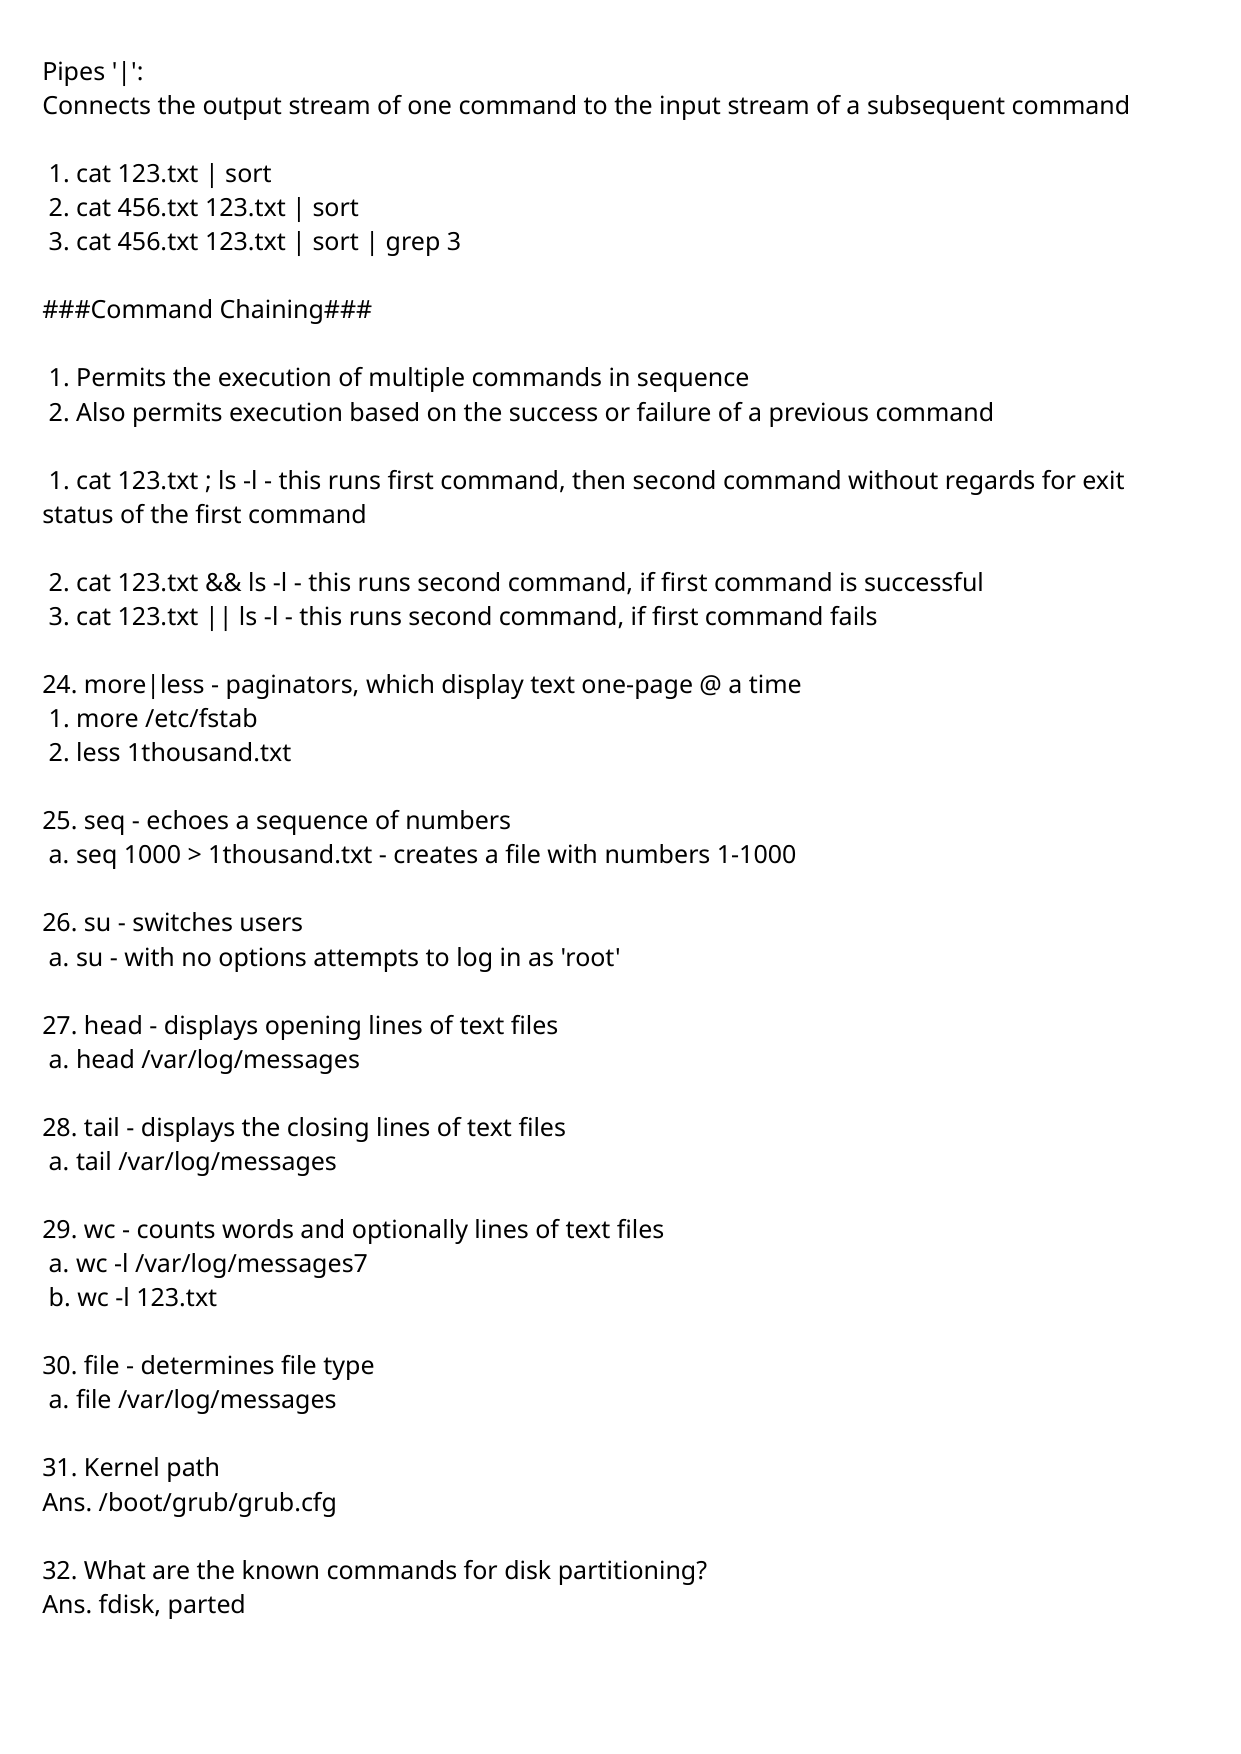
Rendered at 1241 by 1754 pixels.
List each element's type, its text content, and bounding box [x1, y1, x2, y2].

text 1. cat 123.txt ; ls -l - this runs first command, then second command without regards for exit status of the first command [42, 462, 1185, 530]
text 25. seq - echoes a sequence of numbers [42, 803, 1185, 837]
text 2. Also permits execution based on the success or failure of a previous command [42, 394, 1185, 428]
text Connects the output stream of one command to the input stream of a subsequent command [42, 88, 1185, 122]
text 3. cat 456.txt 123.txt | sort | grep 3 [42, 224, 1185, 258]
text 24. more|less - paginators, which display text one-page @ a time [42, 667, 1185, 701]
text a. seq 1000 > 1thousand.txt - creates a file with numbers 1-1000 [42, 837, 1185, 871]
text a. wc -l /var/log/messages7 [42, 1246, 1185, 1280]
text Ans. /boot/grub/grub.cfg [42, 1484, 1185, 1518]
text 2. cat 456.txt 123.txt | sort [42, 190, 1185, 224]
text 1. more /etc/fstab [42, 701, 1185, 735]
text 2. cat 123.txt && ls -l - this runs second command, if first command is successful [42, 564, 1185, 598]
text 1. Permits the execution of multiple commands in sequence [42, 360, 1185, 394]
text ###Command Chaining### [42, 292, 1185, 326]
text 29. wc - counts words and optionally lines of text files [42, 1212, 1185, 1246]
text 31. Kernel path [42, 1450, 1185, 1484]
text a. tail /var/log/messages [42, 1143, 1185, 1178]
text 1. cat 123.txt | sort [42, 156, 1185, 190]
text 30. file - determines file type [42, 1348, 1185, 1382]
text 26. su - switches users [42, 905, 1185, 939]
text a. head /var/log/messages [42, 1041, 1185, 1075]
text 32. What are the known commands for disk partitioning? [42, 1552, 1185, 1586]
text 28. tail - displays the closing lines of text files [42, 1109, 1185, 1143]
text a. su - with no options attempts to log in as 'root' [42, 939, 1185, 973]
text 27. head - displays opening lines of text files [42, 1007, 1185, 1041]
text 3. cat 123.txt || ls -l - this runs second command, if first command fails [42, 598, 1185, 633]
text b. wc -l 123.txt [42, 1280, 1185, 1314]
text Ans. fdisk, parted [42, 1586, 1185, 1620]
text Pipes '|': [42, 53, 1185, 88]
text a. file /var/log/messages [42, 1382, 1185, 1416]
text 2. less 1thousand.txt [42, 735, 1185, 769]
